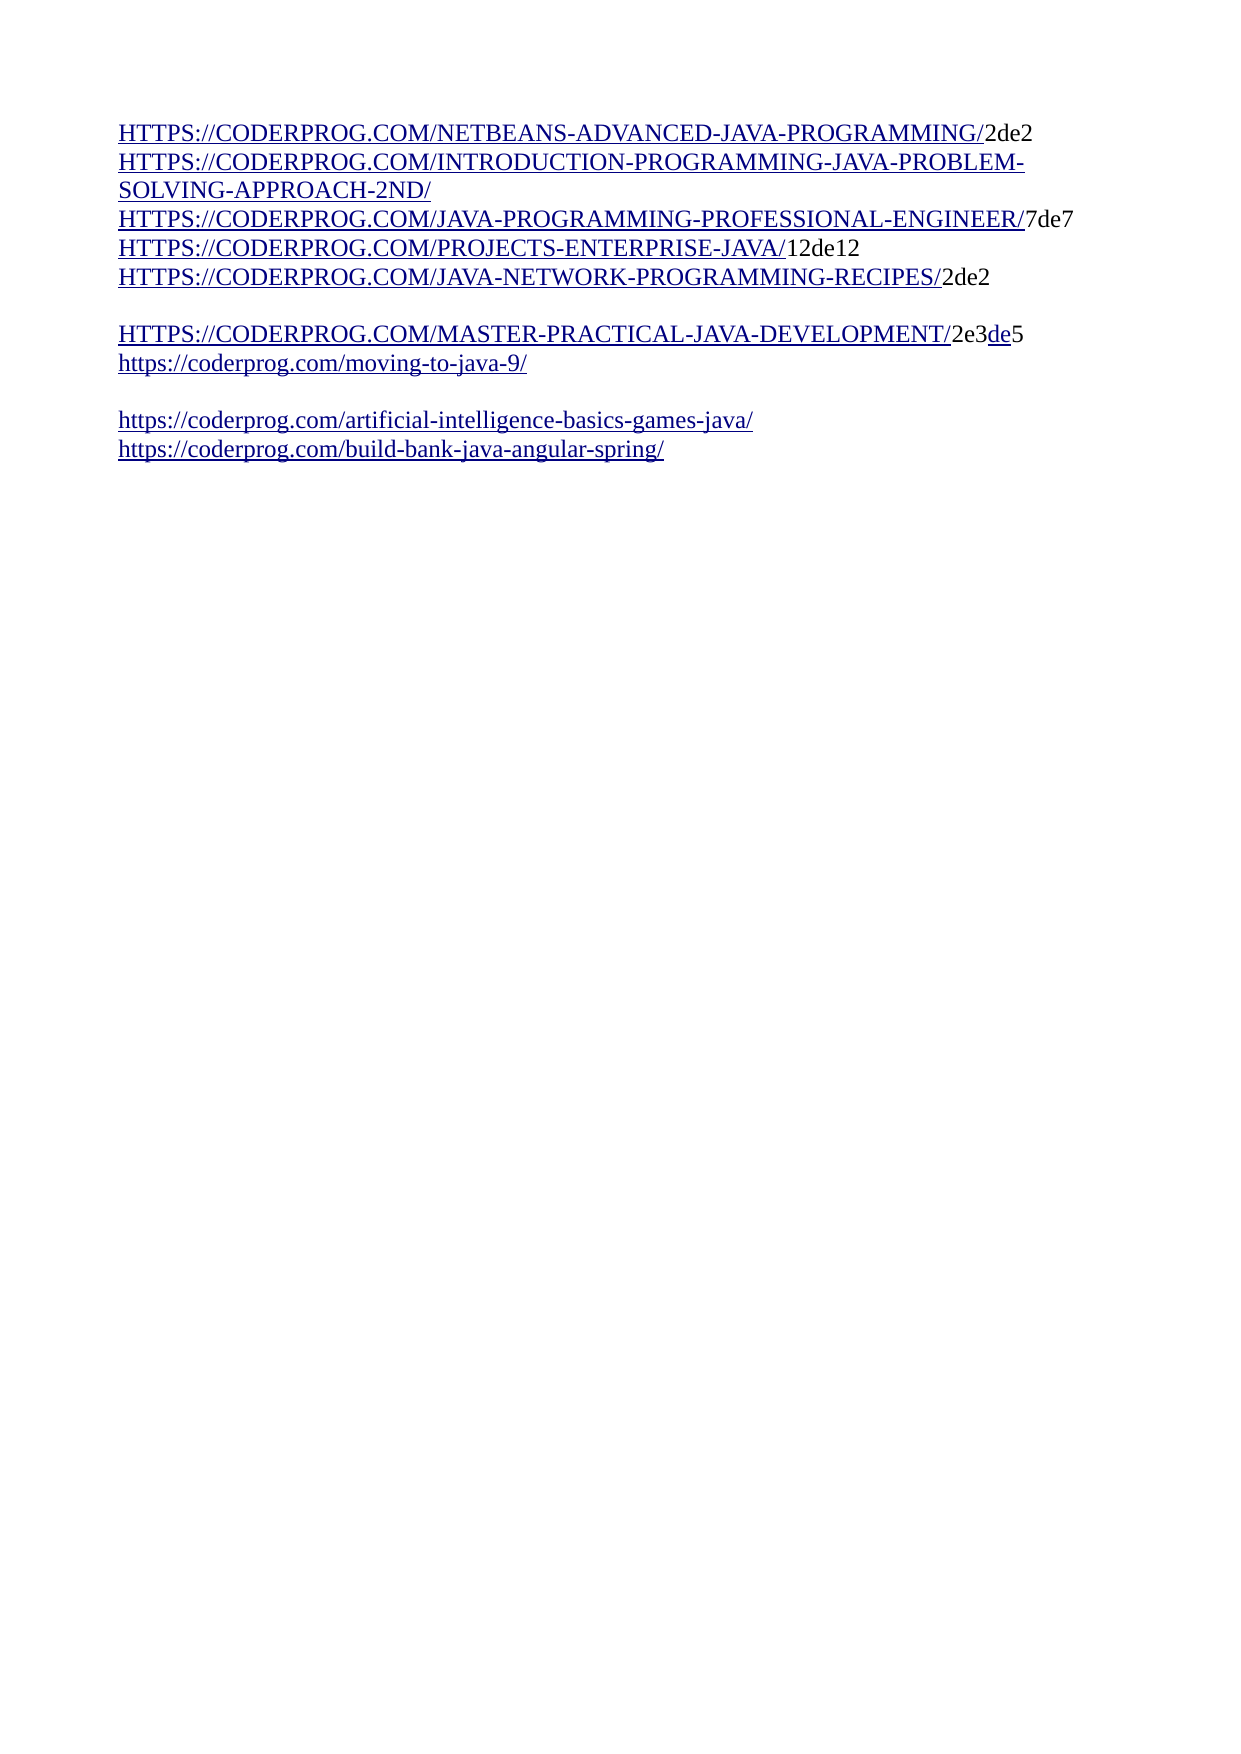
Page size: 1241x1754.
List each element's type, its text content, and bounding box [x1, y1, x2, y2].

text https://coderprog.com/build-bank-java-angular-spring/ [118, 434, 1122, 463]
text HTTPS://CODERPROG.COM/JAVA-NETWORK-PROGRAMMING-RECIPES/2de2 [118, 262, 1122, 291]
text HTTPS://CODERPROG.COM/JAVA-PROGRAMMING-PROFESSIONAL-ENGINEER/7de7 [118, 204, 1122, 233]
text https://coderprog.com/moving-to-java-9/ [118, 348, 1122, 377]
text HTTPS://CODERPROG.COM/NETBEANS-ADVANCED-JAVA-PROGRAMMING/2de2 [118, 118, 1122, 147]
text HTTPS://CODERPROG.COM/PROJECTS-ENTERPRISE-JAVA/12de12 [118, 233, 1122, 262]
text https://coderprog.com/artificial-intelligence-basics-games-java/ [118, 406, 1122, 434]
text HTTPS://CODERPROG.COM/INTRODUCTION-PROGRAMMING-JAVA-PROBLEM-SOLVING-APPROACH-2ND/ [118, 147, 1122, 204]
text HTTPS://CODERPROG.COM/MASTER-PRACTICAL-JAVA-DEVELOPMENT/2e3de5 [118, 319, 1122, 348]
